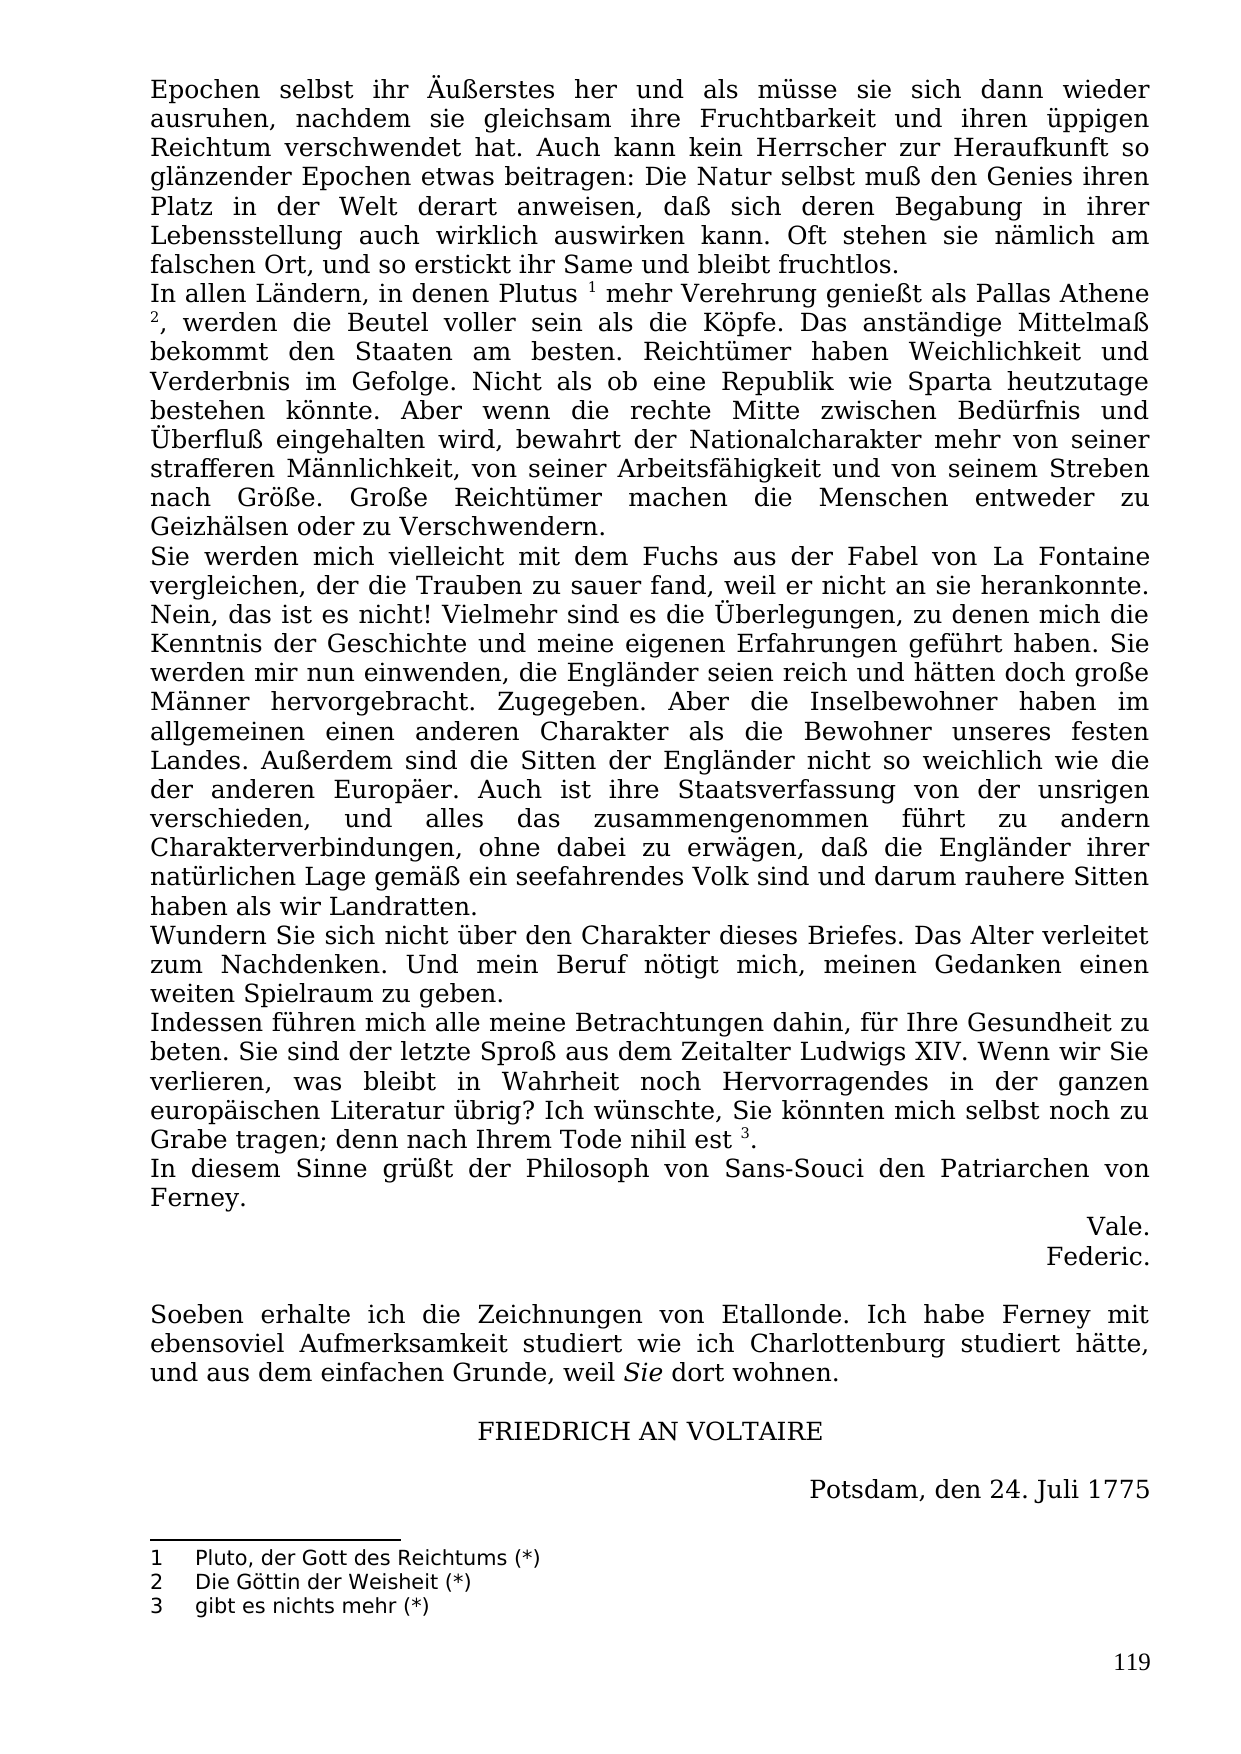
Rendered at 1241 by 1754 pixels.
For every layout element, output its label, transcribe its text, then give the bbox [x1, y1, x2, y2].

text Federic. [150, 1242, 1151, 1271]
text Die Göttin der Weisheit (*) [150, 1570, 1151, 1594]
text Vale. [150, 1212, 1151, 1242]
text Pluto, der Gott des Reichtums (*) [150, 1546, 1151, 1570]
text Indessen führen mich alle meine Betrachtungen dahin, für Ihre Gesundheit zu beten. Sie sind der letzte Sproß aus dem Zeitalter Ludwigs XIV. Wenn wir Sie verlieren, was bleibt in Wahrheit noch Hervorragendes in der ganzen europäischen Literatur übrig? Ich wünschte, Sie könnten mich selbst noch zu Grabe tragen; denn nach Ihrem Tode nihil est . [150, 1008, 1151, 1154]
text In diesem Sinne grüßt der Philosoph von Sans-Souci den Patriarchen von Ferney. [150, 1154, 1151, 1212]
text Potsdam, den 24. Juli 1775 [150, 1475, 1151, 1504]
text In allen Ländern, in denen Plutus mehr Verehrung genießt als Pallas Athene , werden die Beutel voller sein als die Köpfe. Das anständige Mittelmaß bekommt den Staaten am besten. Reichtümer haben Weichlichkeit und Verderbnis im Gefolge. Nicht als ob eine Republik wie Sparta heutzutage bestehen könnte. Aber wenn die rechte Mitte zwischen Bedürfnis und Überfluß eingehalten wird, bewahrt der Nationalcharakter mehr von seiner strafferen Männlichkeit, von seiner Arbeitsfähigkeit und von seinem Streben nach Größe. Große Reichtümer machen die Menschen entweder zu Geizhälsen oder zu Verschwendern. [150, 279, 1151, 542]
text Sie werden mich vielleicht mit dem Fuchs aus der Fabel von La Fontaine vergleichen, der die Trauben zu sauer fand, weil er nicht an sie herankonnte. Nein, das ist es nicht! Vielmehr sind es die Überlegungen, zu denen mich die Kenntnis der Geschichte und meine eigenen Erfahrungen geführt haben. Sie werden mir nun einwenden, die Engländer seien reich und hätten doch große Männer hervorgebracht. Zugegeben. Aber die Inselbewohner haben im allgemeinen einen anderen Charakter als die Bewohner unseres festen Landes. Außerdem sind die Sitten der Engländer nicht so weichlich wie die der anderen Europäer. Auch ist ihre Staatsverfassung von der unsrigen verschieden, und alles das zusammengenommen führt zu andern Charakterverbindungen, ohne dabei zu erwägen, daß die Engländer ihrer natürlichen Lage gemäß ein seefahrendes Volk sind und darum rauhere Sitten haben als wir Landratten. [150, 542, 1151, 921]
text Epochen selbst ihr Äußerstes her und als müsse sie sich dann wieder ausruhen, nachdem sie gleichsam ihre Fruchtbarkeit und ihren üppigen Reichtum verschwendet hat. Auch kann kein Herrscher zur Heraufkunft so glänzender Epochen etwas beitragen: Die Natur selbst muß den Genies ihren Platz in der Welt derart anweisen, daß sich deren Begabung in ihrer Lebensstellung auch wirklich auswirken kann. Oft stehen sie nämlich am falschen Ort, und so erstickt ihr Same und bleibt fruchtlos. [150, 75, 1151, 279]
text Soeben erhalte ich die Zeichnungen von Etallonde. Ich habe Ferney mit ebensoviel Aufmerksamkeit studiert wie ich Charlottenburg studiert hätte, und aus dem einfachen Grunde, weil Sie dort wohnen. [150, 1300, 1151, 1387]
text Wundern Sie sich nicht über den Charakter dieses Briefes. Das Alter verleitet zum Nachdenken. Und mein Beruf nötigt mich, meinen Gedanken einen weiten Spielraum zu geben. [150, 921, 1151, 1008]
text gibt es nichts mehr (*) [150, 1594, 1151, 1618]
text FRIEDRICH AN VOLTAIRE [150, 1417, 1151, 1446]
